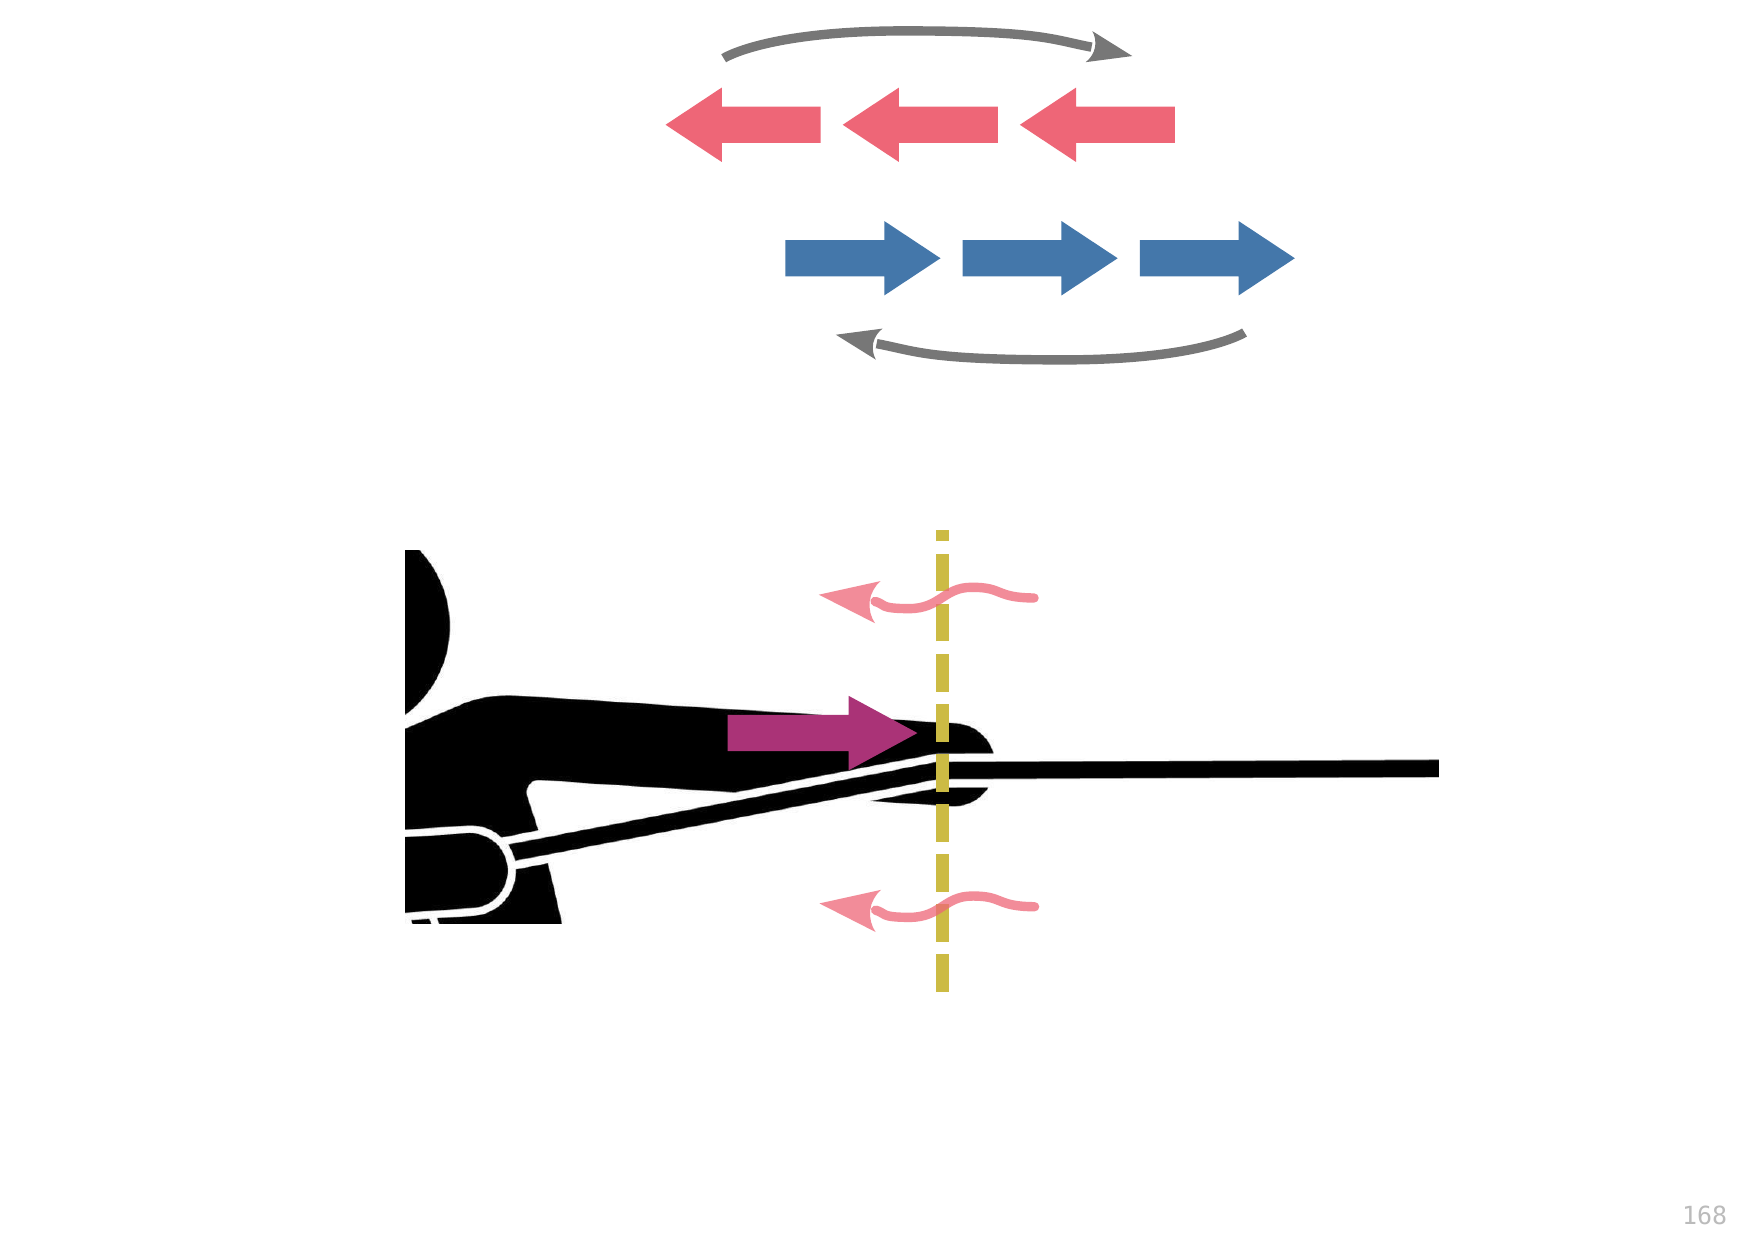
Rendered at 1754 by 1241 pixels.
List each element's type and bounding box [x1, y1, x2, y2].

text_box [727, 695, 918, 771]
text_box [1019, 87, 1175, 162]
text_box [962, 221, 1118, 296]
text_box [665, 87, 821, 162]
text_box [785, 221, 941, 296]
picture [405, 550, 1439, 924]
text_box [842, 87, 998, 162]
text_box [1139, 221, 1295, 296]
